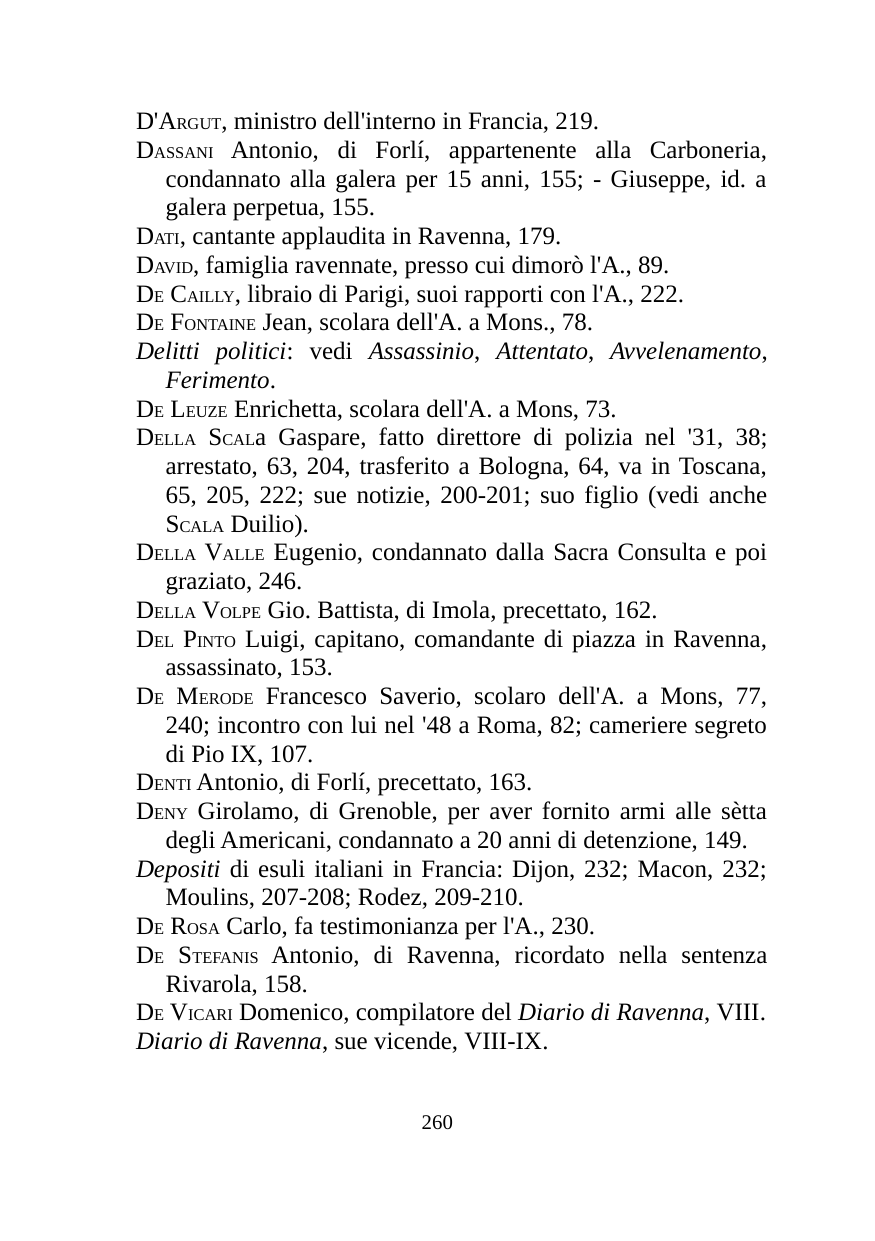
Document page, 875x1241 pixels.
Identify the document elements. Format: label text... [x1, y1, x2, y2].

text De Leuze Enrichetta, scolara dell'A. a Mons, 73. [136, 394, 768, 422]
text Diario di Ravenna, sue vicende, VIII-IX. [136, 1026, 768, 1055]
text Delitti politici: vedi Assassinio, Attentato, Avvelenamento, Ferimento. [136, 336, 768, 394]
text Denti Antonio, di Forlí, precettato, 163. [136, 767, 768, 796]
text De Fontaine Jean, scolara dell'A. a Mons., 78. [136, 307, 768, 336]
text Della Valle Eugenio, condannato dalla Sacra Consulta e poi graziato, 246. [136, 537, 768, 595]
text David, famiglia ravennate, presso cui dimorò l'A., 89. [136, 250, 768, 279]
text Della Volpe Gio. Battista, di Imola, precettato, 162. [136, 595, 768, 624]
text De Cailly, libraio di Parigi, suoi rapporti con l'A., 222. [136, 279, 768, 307]
text Depositi di esuli italiani in Francia: Dijon, 232; Macon, 232; Moulins, 207-208; Rodez, 209-210. [136, 854, 768, 911]
text Del Pinto Luigi, capitano, comandante di piazza in Ravenna, assassinato, 153. [136, 624, 768, 681]
text De Rosa Carlo, fa testimonianza per l'A., 230. [136, 911, 768, 940]
text Della Scala Gaspare, fatto direttore di polizia nel '31, 38; arrestato, 63, 204, trasferito a Bologna, 64, va in Toscana, 65, 205, 222; sue notizie, 200-201; suo figlio (vedi anche Scala Duilio). [136, 422, 768, 537]
text Dassani Antonio, di Forlí, appartenente alla Carboneria, condannato alla galera per 15 anni, 155; - Giuseppe, id. a galera perpetua, 155. [136, 135, 768, 221]
text De Stefanis Antonio, di Ravenna, ricordato nella sentenza Rivarola, 158. [136, 940, 768, 997]
text De Merode Francesco Saverio, scolaro dell'A. a Mons, 77, 240; incontro con lui nel '48 a Roma, 82; cameriere segreto di Pio IX, 107. [136, 681, 768, 767]
text Dati, cantante applaudita in Ravenna, 179. [136, 221, 768, 250]
text Deny Girolamo, di Grenoble, per aver fornito armi alle sètta degli Americani, condannato a 20 anni di detenzione, 149. [136, 796, 768, 854]
text De Vicari Domenico, compilatore del Diario di Ravenna, VIII. [136, 997, 768, 1026]
text D'Argut, ministro dell'interno in Francia, 219. [136, 106, 768, 135]
